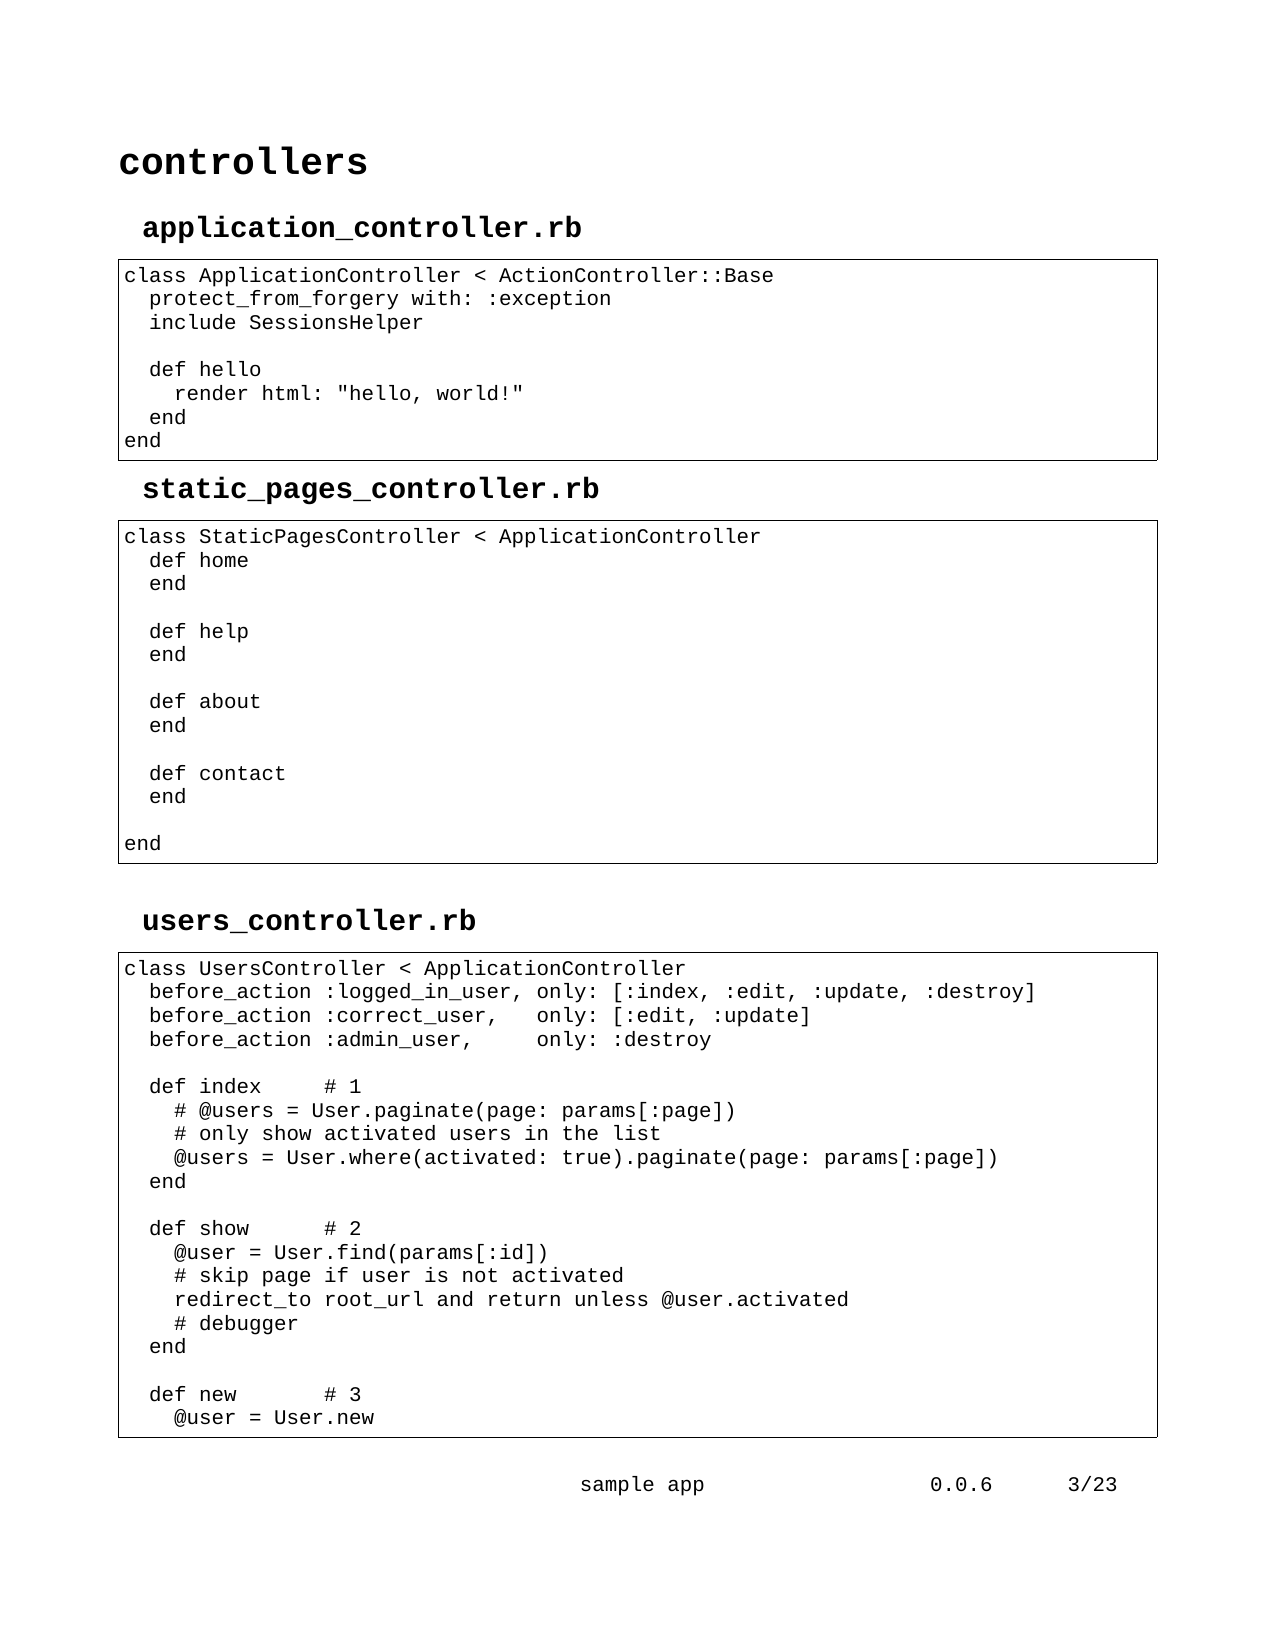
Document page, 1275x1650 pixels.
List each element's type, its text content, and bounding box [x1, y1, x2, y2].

table_header class ApplicationController < ActionController::Base protect_from_forgery with: :exception include SessionsHelper def hello render html: "hello, world!" end end [119, 260, 1157, 460]
subtitle users_controller.rb [142, 906, 1157, 939]
subtitle static_pages_controller.rb [142, 474, 1157, 508]
table_header class UsersController < ApplicationController before_action :logged_in_user, only: [:index, :edit, :update, :destroy] before_action :correct_user, only: [:edit, :update] before_action :admin_user, only: :destroy def index # 1 # @users = User.paginate(page: params[:page]) # only show activated users in the list @users = User.where(activated: true).paginate(page: params[:page]) end def show # 2 @user = User.find(params[:id]) # skip page if user is not activated redirect_to root_url and return unless @user.activated # debugger end def new # 3 @user = User.new [119, 953, 1157, 1437]
subtitle application_controller.rb [142, 213, 1157, 246]
table_header class StaticPagesController < ApplicationController def home end def help end def about end def contact end end [119, 521, 1157, 863]
subtitle controllers [118, 143, 1157, 186]
